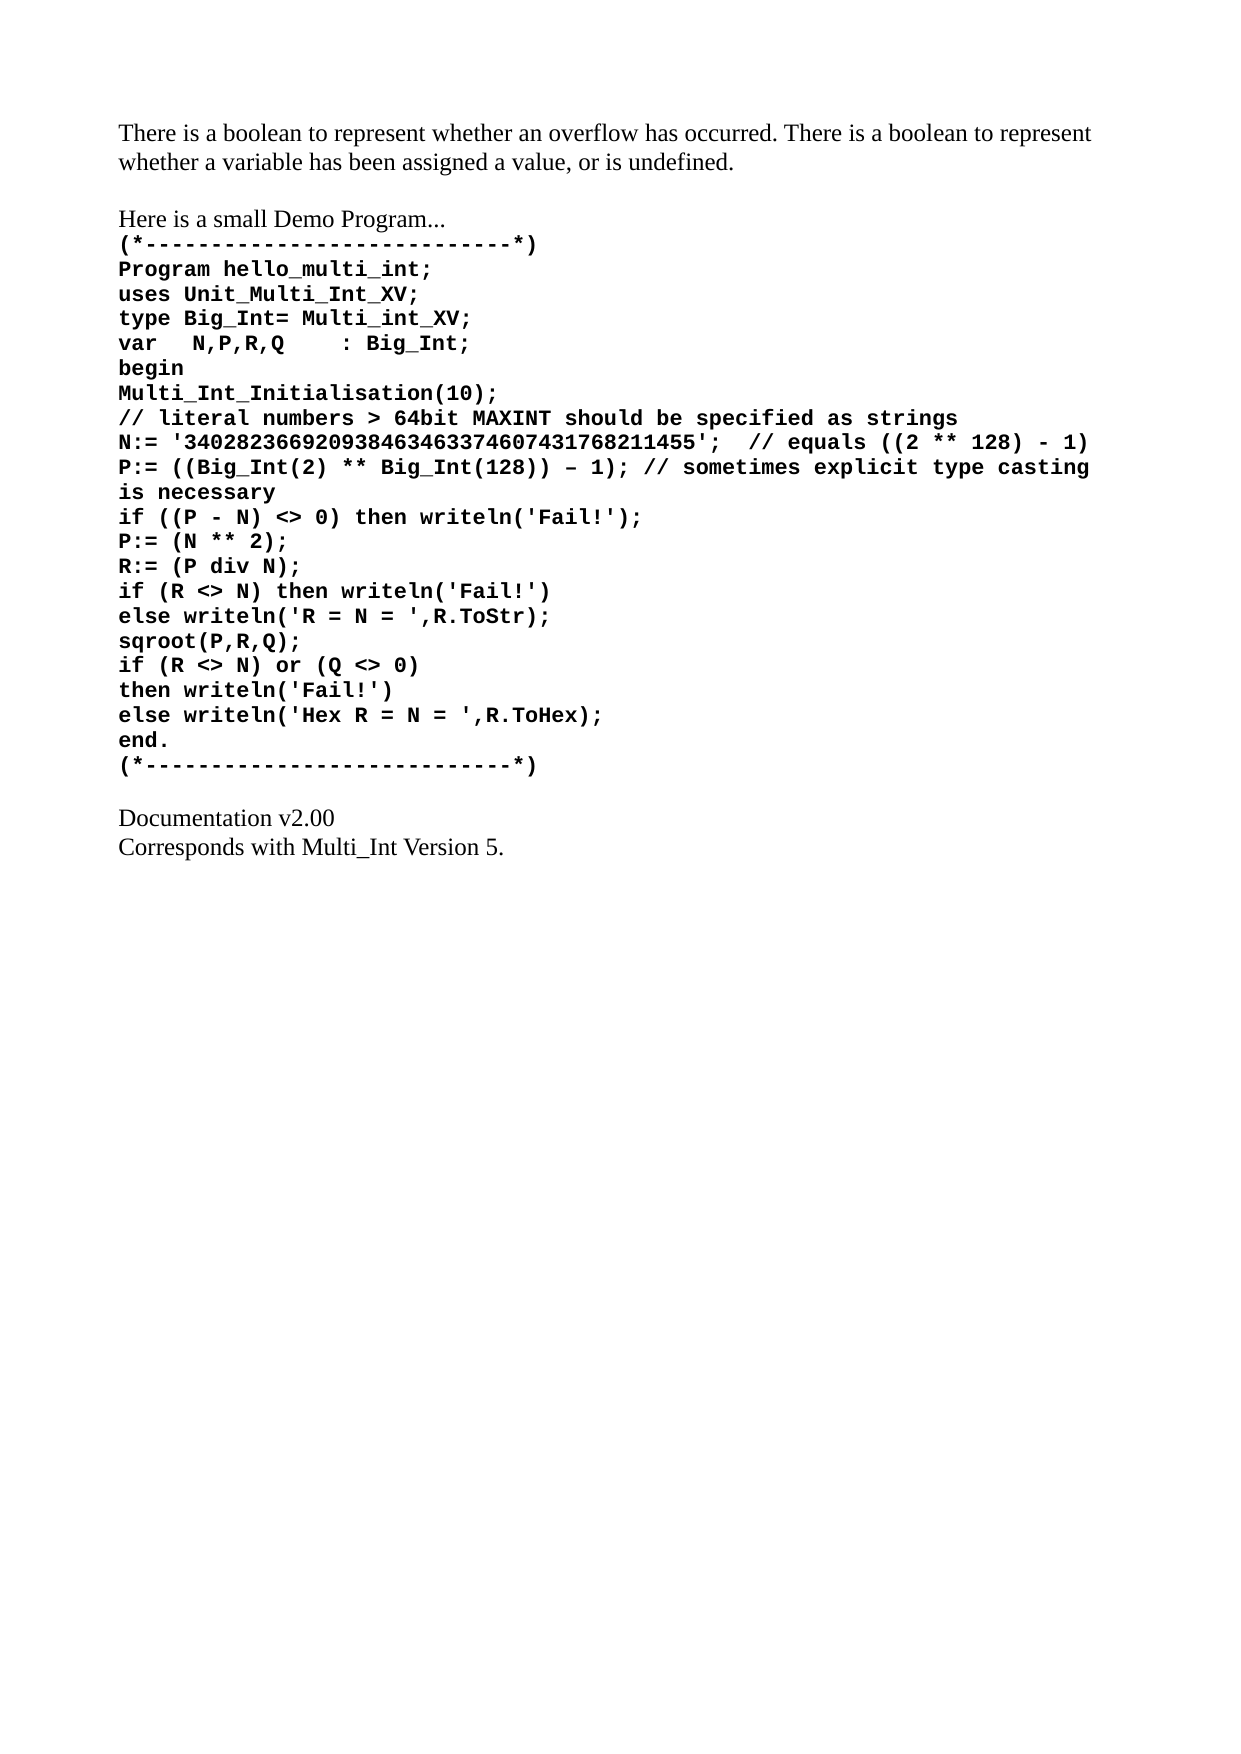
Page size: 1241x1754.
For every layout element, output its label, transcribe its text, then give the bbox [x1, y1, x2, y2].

text N:= '340282366920938463463374607431768211455'; // equals ((2 ** 128) - 1) [118, 431, 1122, 456]
text P:= (N ** 2); [118, 531, 1122, 555]
text Program hello_multi_int; [118, 258, 1122, 283]
text sqroot(P,R,Q); [118, 630, 1122, 654]
text P:= ((Big_Int(2) ** Big_Int(128)) – 1); // sometimes explicit type casting is necessary [118, 456, 1122, 506]
text type Big_Int= Multi_int_XV; [118, 307, 1122, 332]
text Here is a small Demo Program... [118, 204, 1122, 233]
text end. [118, 729, 1122, 754]
text Corresponds with Multi_Int Version 5. [118, 832, 1122, 861]
text Documentation v2.00 [118, 803, 1122, 832]
text if ((P - N) <> 0) then writeln('Fail!'); [118, 506, 1122, 531]
text (*----------------------------*) [118, 754, 1122, 778]
text Multi_Int_Initialisation(10); [118, 382, 1122, 407]
text uses Unit_Multi_Int_XV; [118, 283, 1122, 307]
text else writeln('R = N = ',R.ToStr); [118, 605, 1122, 630]
text if (R <> N) or (Q <> 0) [118, 654, 1122, 679]
text There is a boolean to represent whether an overflow has occurred. There is a boolean to represent whether a variable has been assigned a value, or is undefined. [118, 118, 1122, 176]
text if (R <> N) then writeln('Fail!') [118, 580, 1122, 605]
text else writeln('Hex R = N = ',R.ToHex); [118, 704, 1122, 729]
text var N,P,R,Q : Big_Int; [118, 332, 1122, 357]
text (*----------------------------*) [118, 233, 1122, 258]
text begin [118, 357, 1122, 382]
text then writeln('Fail!') [118, 679, 1122, 704]
text // literal numbers > 64bit MAXINT should be specified as strings [118, 407, 1122, 431]
text R:= (P div N); [118, 555, 1122, 580]
